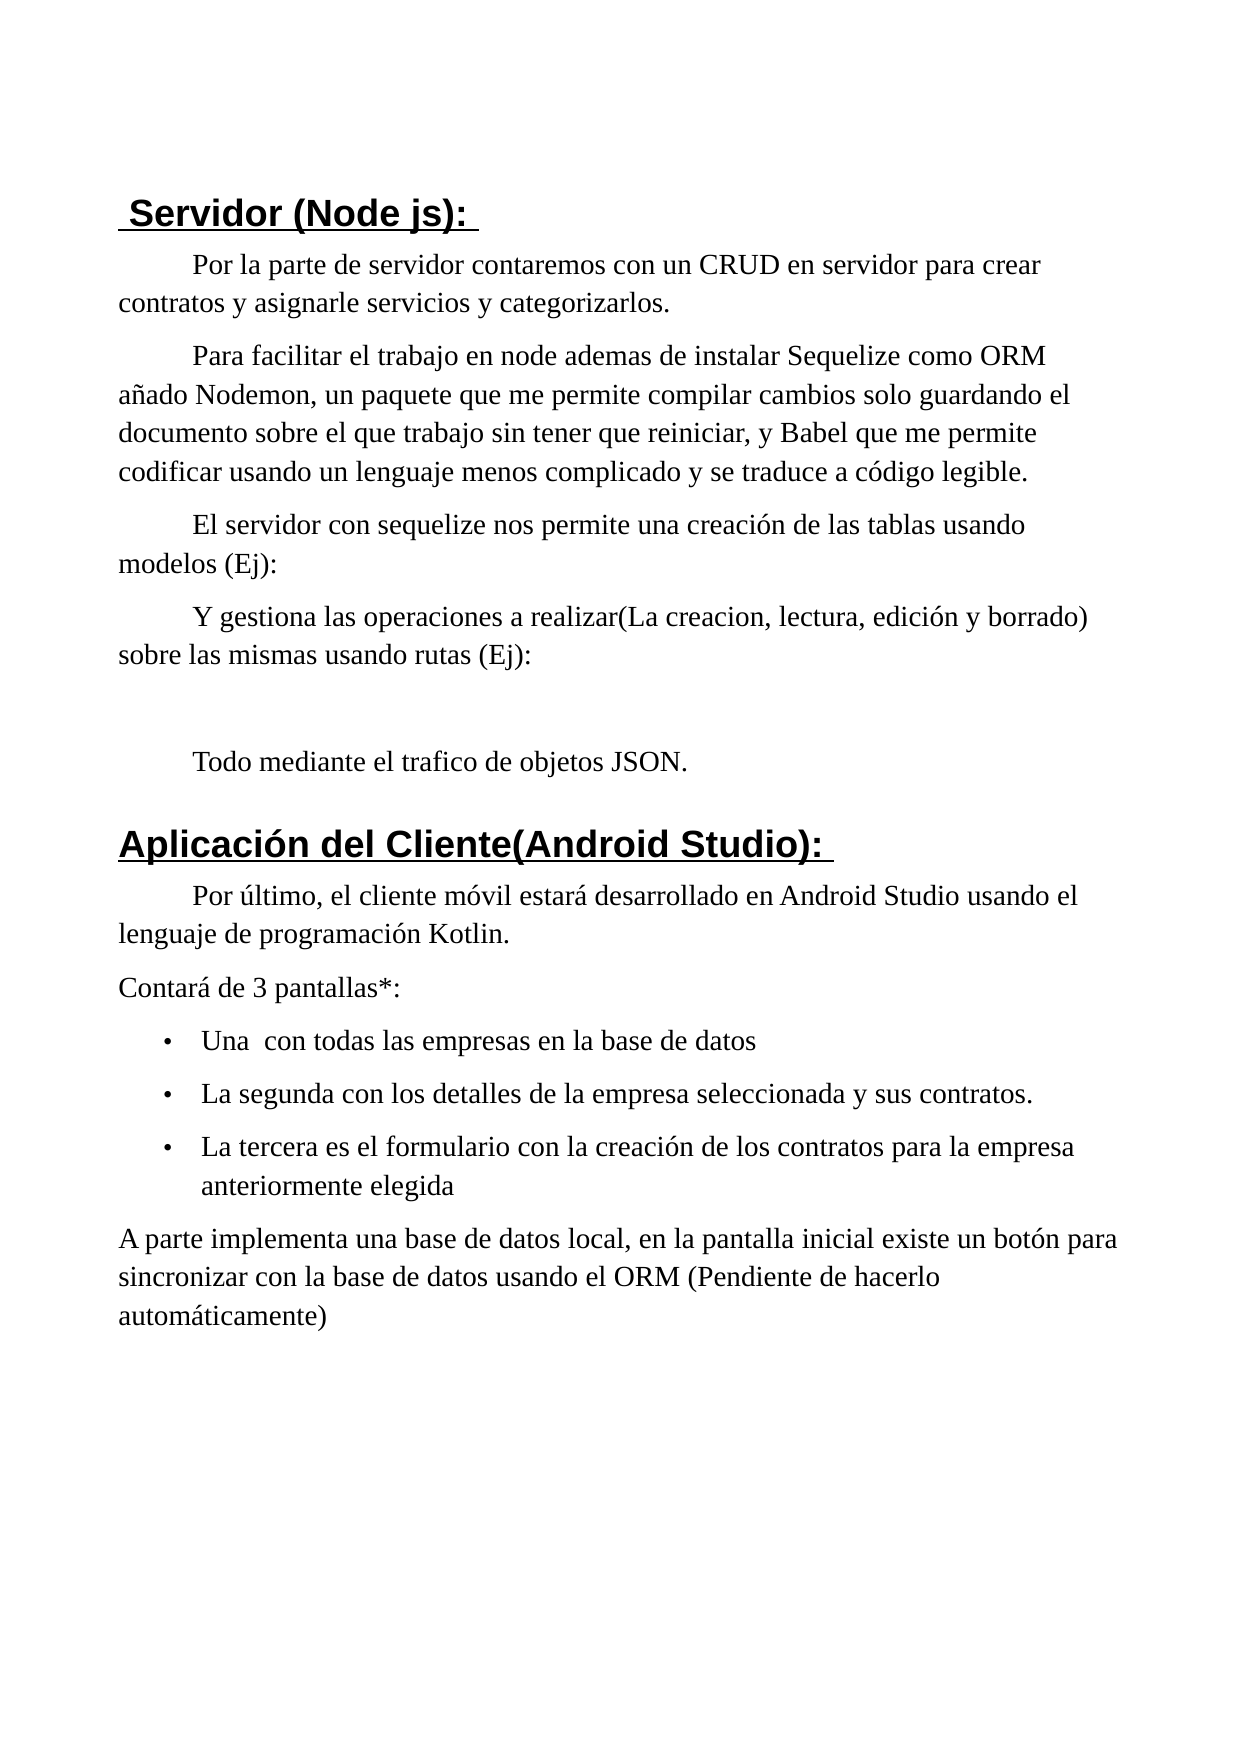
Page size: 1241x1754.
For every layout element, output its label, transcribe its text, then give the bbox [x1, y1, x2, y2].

list La segunda con los detalles de la empresa seleccionada y sus contratos. [163, 1076, 1122, 1109]
text Contará de 3 pantallas*: [118, 970, 1122, 1003]
text Por la parte de servidor contaremos con un CRUD en servidor para crear contratos y asignarle servicios y categorizarlos. [118, 247, 1122, 319]
subtitle Aplicación del Cliente(Android Studio): [118, 822, 1122, 866]
text El servidor con sequelize nos permite una creación de las tablas usando modelos (Ej): [118, 507, 1122, 579]
text Para facilitar el trabajo en node ademas de instalar Sequelize como ORM añado Nodemon, un paquete que me permite compilar cambios solo guardando el documento sobre el que trabajo sin tener que reiniciar, y Babel que me permite codificar usando un lenguaje menos complicado y se traduce a código legible. [118, 338, 1122, 488]
list Una con todas las empresas en la base de datos [163, 1023, 1122, 1056]
text A parte implementa una base de datos local, en la pantalla inicial existe un botón para sincronizar con la base de datos usando el ORM (Pendiente de hacerlo automáticamente) [118, 1221, 1122, 1331]
subtitle Servidor (Node js): [118, 191, 1122, 234]
text Y gestiona las operaciones a realizar(La creacion, lectura, edición y borrado) sobre las mismas usando rutas (Ej): [118, 599, 1122, 671]
text Todo mediante el trafico de objetos JSON. [118, 744, 1122, 777]
list La tercera es el formulario con la creación de los contratos para la empresa anteriormente elegida [163, 1129, 1122, 1201]
text Por último, el cliente móvil estará desarrollado en Android Studio usando el lenguaje de programación Kotlin. [118, 878, 1122, 950]
